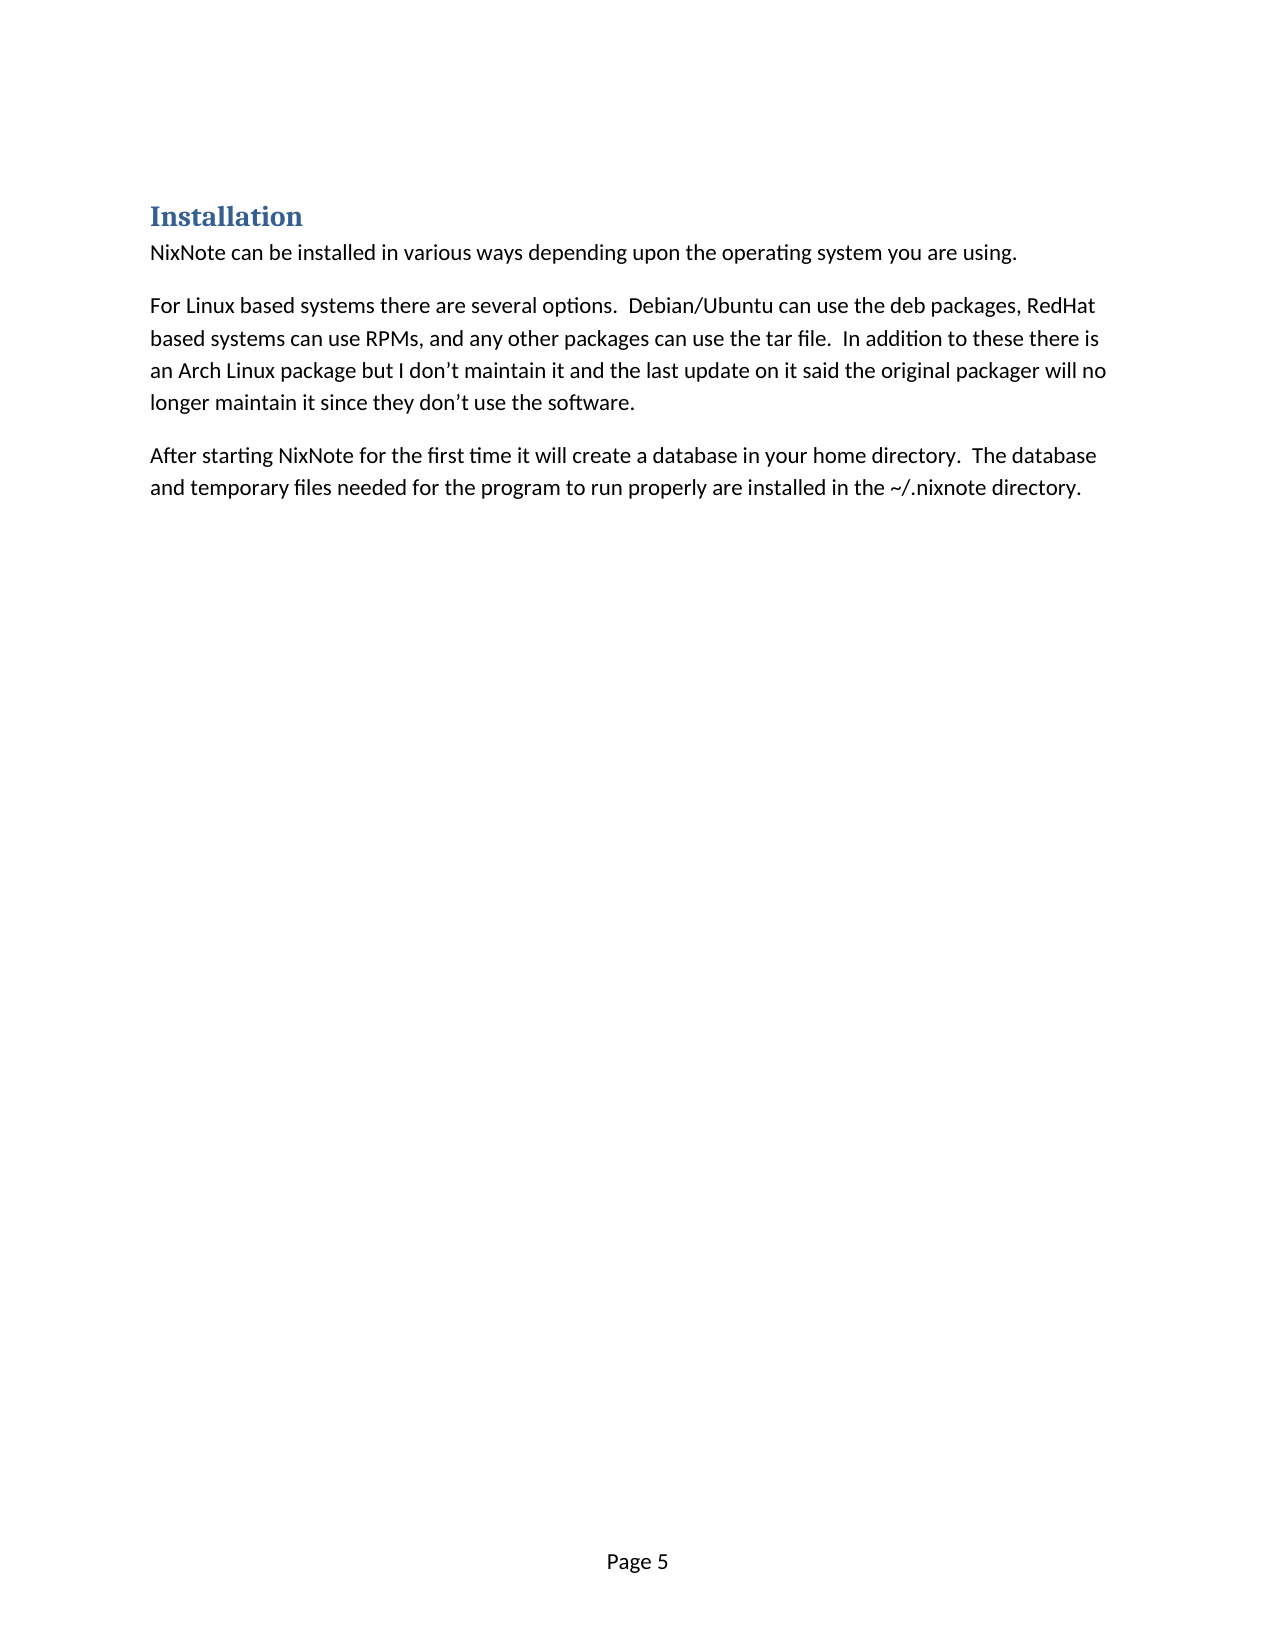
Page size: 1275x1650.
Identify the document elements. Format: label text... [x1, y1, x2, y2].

text After starting NixNote for the first time it will create a database in your home directory. The database and temporary files needed for the program to run properly are installed in the ~/.nixnote directory. [150, 441, 1125, 501]
text NixNote can be installed in various ways depending upon the operating system you are using. [150, 238, 1125, 267]
subtitle Installation [150, 200, 1125, 233]
text For Linux based systems there are several options. Debian/Ubuntu can use the deb packages, RedHat based systems can use RPMs, and any other packages can use the tar file. In addition to these there is an Arch Linux package but I don’t maintain it and the last update on it said the original packager will no longer maintain it since they don’t use the software. [150, 292, 1125, 416]
